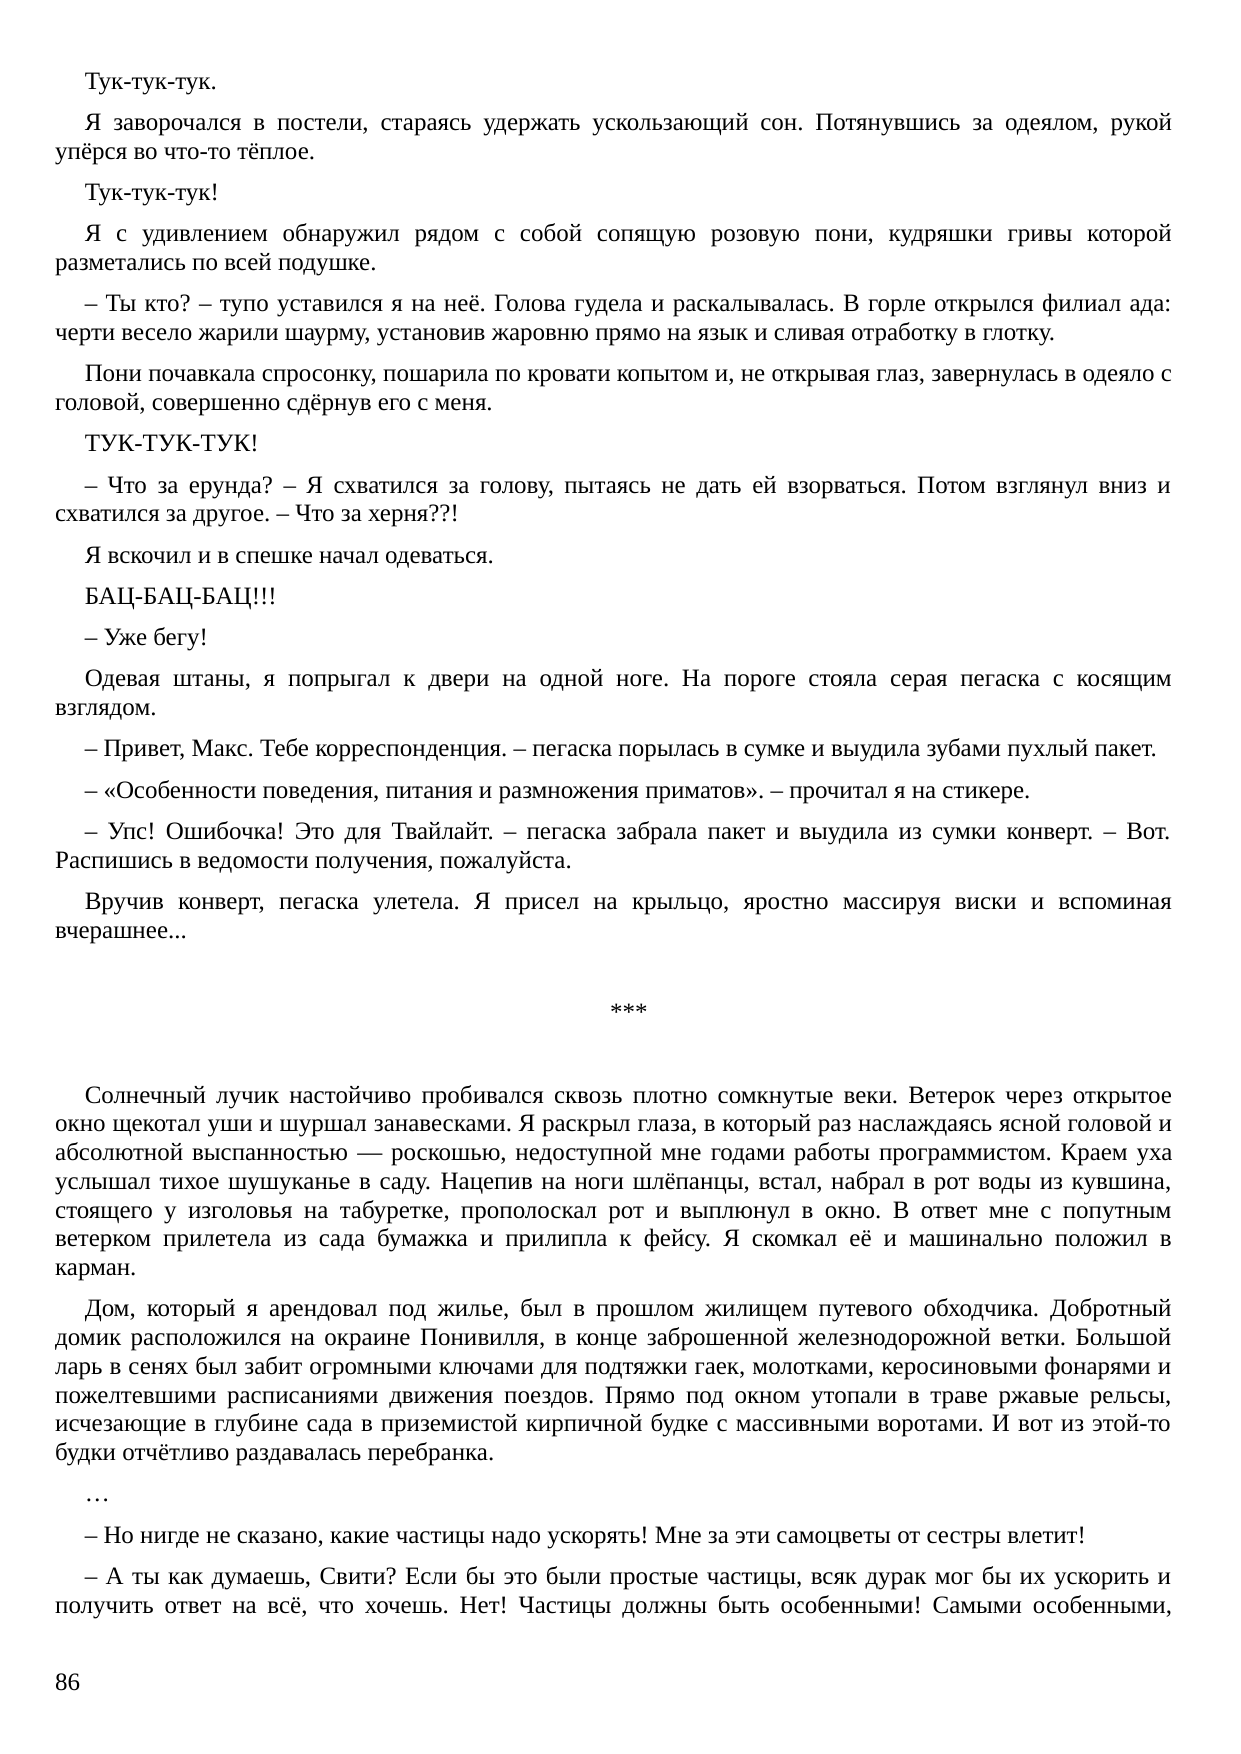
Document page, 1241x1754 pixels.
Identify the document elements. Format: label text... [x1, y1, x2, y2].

text Одевая штаны, я попрыгал к двери на одной ноге. На пороге стояла серая пегаска с косящим взглядом. [55, 663, 1173, 721]
text Вручив конверт, пегаска улетела. Я присел на крыльцо, яростно массируя виски и вспоминая вчерашнее... [55, 886, 1173, 943]
text – Но нигде не сказано, какие частицы надо ускорять! Мне за эти самоцветы от сестры влетит! [55, 1520, 1173, 1548]
text Я с удивлением обнаружил рядом с собой сопящую розовую пони, кудряшки гривы которой разметались по всей подушке. [55, 218, 1173, 276]
text Дом, который я арендовал под жилье, был в прошлом жилищем путевого обходчика. Добротный домик расположился на окраине Понивилля, в конце заброшенной железнодорожной ветки. Большой ларь в сенях был забит огромными ключами для подтяжки гаек, молотками, керосиновыми фонарями и пожелтевшими расписаниями движения поездов. Прямо под окном утопали в траве ржавые рельсы, исчезающие в глубине сада в приземистой кирпичной будке с массивными воротами. И вот из этой-то будки отчётливо раздавалась перебранка. [55, 1293, 1173, 1466]
text – Что за ерунда? – Я схватился за голову, пытаясь не дать ей взорваться. Потом взглянул вниз и схватился за другое. – Что за херня??! [55, 470, 1173, 527]
text – Уже бегу! [55, 622, 1173, 651]
text – Упс! Ошибочка! Это для Твайлайт. – пегаска забрала пакет и выудила из сумки конверт. – Вот. Распишись в ведомости получения, пожалуйста. [55, 816, 1173, 873]
text ТУК-ТУК-ТУК! [55, 428, 1173, 457]
text … [55, 1478, 1173, 1507]
text Я заворочался в постели, стараясь удержать ускользающий сон. Потянувшись за одеялом, рукой упёрся во что-то тёплое. [55, 107, 1173, 165]
text Тук-тук-тук. [55, 66, 1173, 95]
text Тук-тук-тук! [55, 177, 1173, 206]
text – Ты кто? – тупо уставился я на неё. Голова гудела и раскалывалась. В горле открылся филиал ада: черти весело жарили шаурму, установив жаровню прямо на язык и сливая отработку в глотку. [55, 288, 1173, 346]
text Я вскочил и в спешке начал одеваться. [55, 540, 1173, 568]
text – А ты как думаешь, Свити? Если бы это были простые частицы, всяк дурак мог бы их ускорить и получить ответ на всё, что хочешь. Нет! Частицы должны быть особенными! Самыми особенными, [55, 1561, 1173, 1618]
text – «Особенности поведения, питания и размножения приматов». – прочитал я на стикере. [55, 775, 1173, 803]
text – Привет, Макс. Тебе корреспонденция. – пегаска порылась в сумке и выудила зубами пухлый пакет. [55, 733, 1173, 762]
text *** [55, 997, 1173, 1026]
text БАЦ-БАЦ-БАЦ!!! [55, 581, 1173, 610]
text Солнечный лучик настойчиво пробивался сквозь плотно сомкнутые веки. Ветерок через открытое окно щекотал уши и шуршал занавесками. Я раскрыл глаза, в который раз наслаждаясь ясной головой и абсолютной выспанностью — роскошью, недоступной мне годами работы программистом. Краем уха услышал тихое шушуканье в саду. Нацепив на ноги шлёпанцы, встал, набрал в рот воды из кувшина, стоящего у изголовья на табуретке, прополоскал рот и выплюнул в окно. В ответ мне с попутным ветерком прилетела из сада бумажка и прилипла к фейсу. Я скомкал её и машинально положил в карман. [55, 1080, 1173, 1281]
text Пони почавкала спросонку, пошарила по кровати копытом и, не открывая глаз, завернулась в одеяло с головой, совершенно сдёрнув его с меня. [55, 358, 1173, 416]
